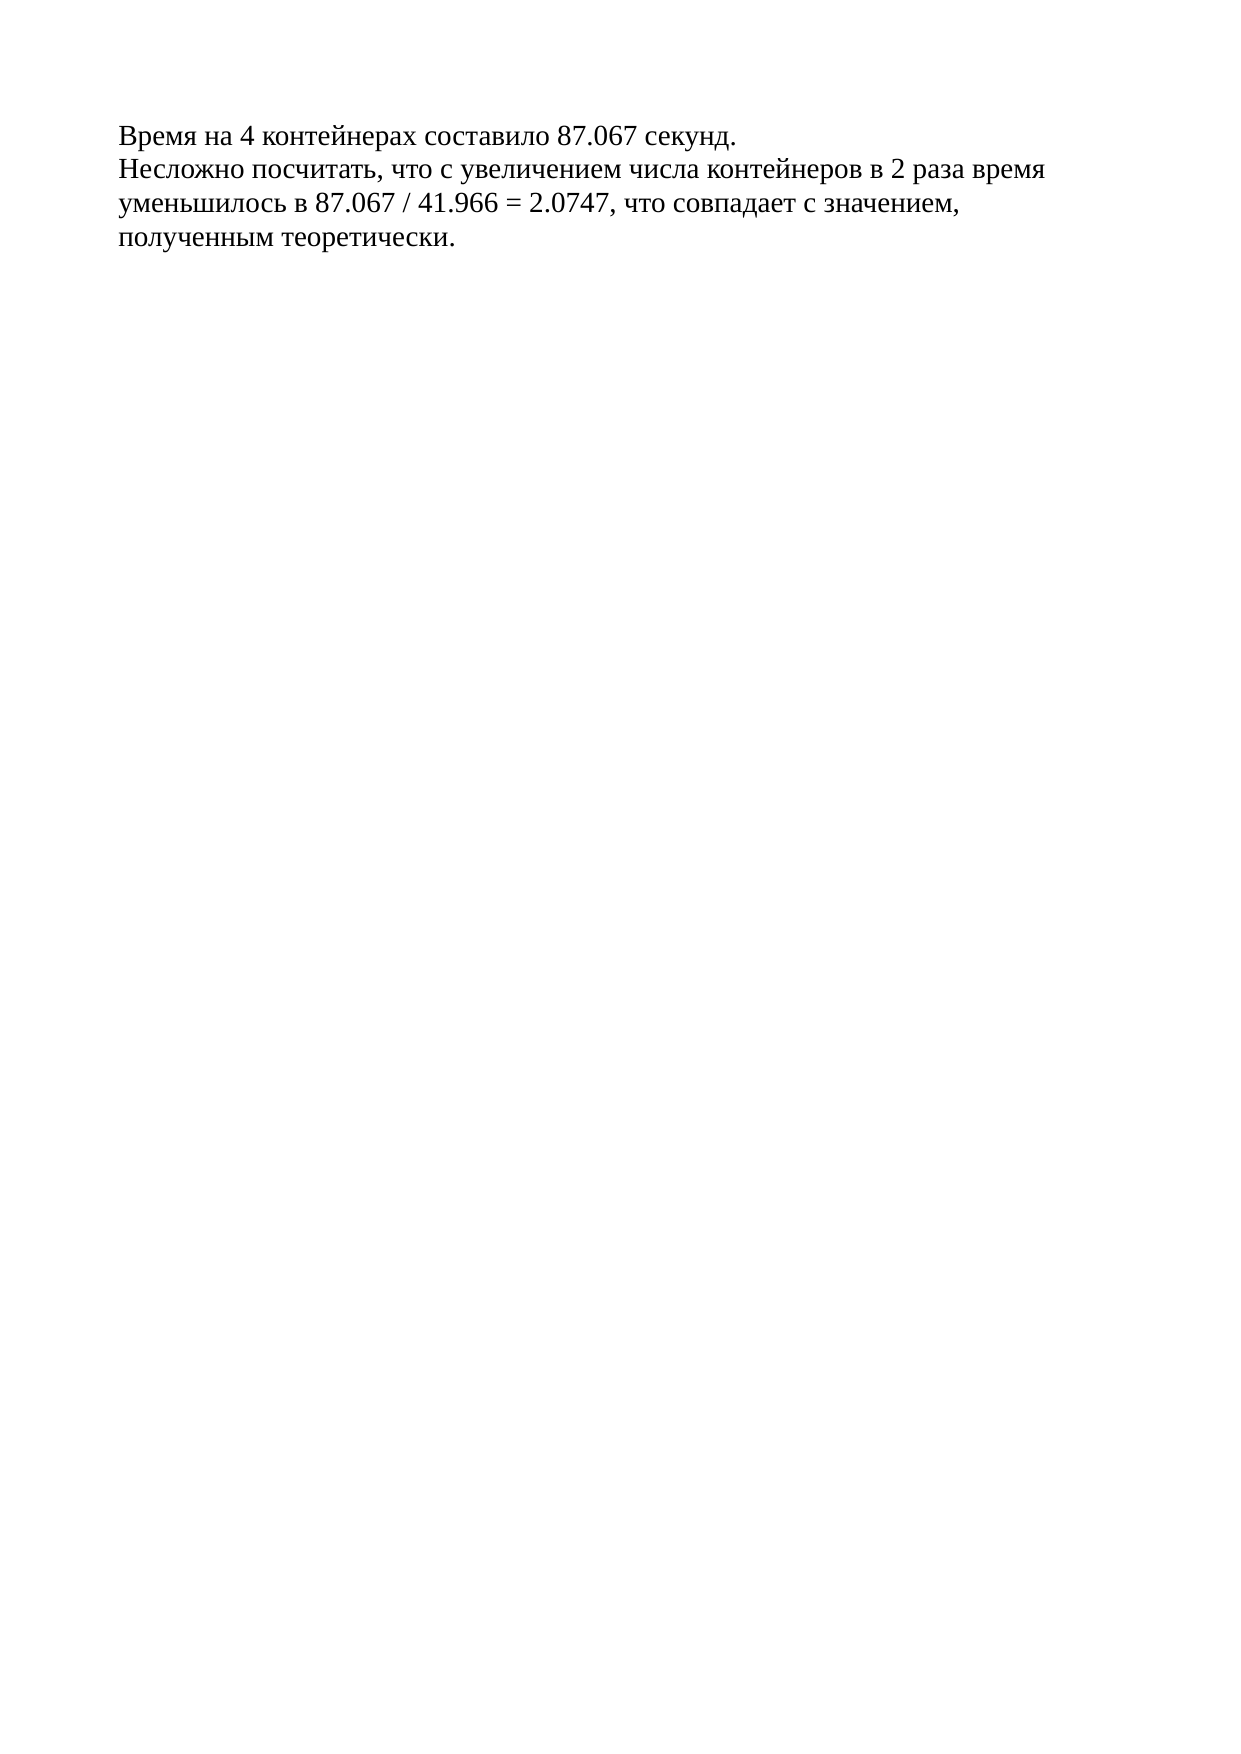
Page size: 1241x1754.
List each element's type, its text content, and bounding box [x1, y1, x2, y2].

text Время на 4 контейнерах составило 87.067 секунд. Несложно посчитать, что с увеличением числа контейнеров в 2 раза время уменьшилось в 87.067 / 41.966 = 2.0747, что совпадает с значением, полученным теоретически. [118, 118, 1122, 252]
